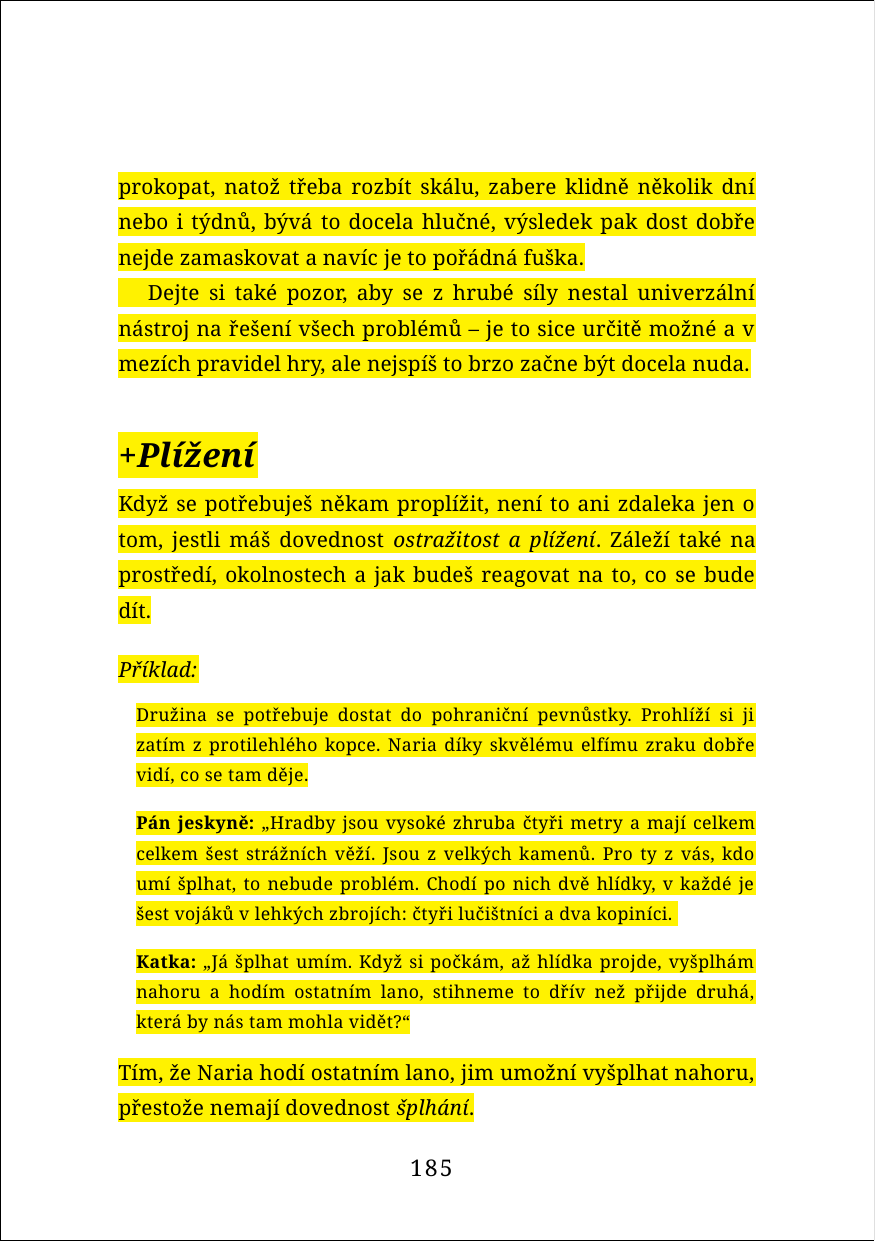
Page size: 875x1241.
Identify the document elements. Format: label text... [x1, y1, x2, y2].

text Katka: „Já šplhat umím. Když si počkám, až hlídka projde, vyšplhám nahoru a hodím ostatním lano, stihneme to dřív než přijde druhá, která by nás tam mohla vidět?“ [136, 949, 756, 1034]
subtitle +Plížení [118, 432, 756, 478]
text Družina se potřebuje dostat do pohraniční pevnůstky. Prohlíží si ji zatím z protilehlého kopce. Naria díky skvělému elfímu zraku dobře vidí, co se tam děje. [136, 702, 756, 787]
text prokopat, natož třeba rozbít skálu, zabere klidně několik dní nebo i týdnů, bývá to docela hlučné, výsledek pak dost dobře nejde zamaskovat a navíc je to pořádná fuška. Dejte si také pozor, aby se z hrubé síly nestal univerzální nástroj na řešení všech problémů – je to sice určitě možné a v mezích pravidel hry, ale nejspíš to brzo začne být docela nuda. [118, 172, 756, 378]
text Příklad: [118, 655, 756, 683]
text Když se potřebuješ někam proplížit, není to ani zdaleka jen o tom, jestli máš dovednost ostražitost a plížení. Záleží také na prostředí, okolnostech a jak budeš reagovat na to, co se bude dít. [118, 489, 756, 624]
text Tím, že Naria hodí ostatním lano, jim umožní vyšplhat nahoru, přestože nemají dovednost šplhání. [118, 1058, 756, 1122]
text Pán jeskyně: „Hradby jsou vysoké zhruba čtyři metry a mají celkem celkem šest strážních věží. Jsou z velkých kamenů. Pro ty z vás, kdo umí šplhat, to nebude problém. Chodí po nich dvě hlídky, v každé je šest vojáků v lehkých zbrojích: čtyři lučištníci a dva kopiníci. [136, 811, 756, 926]
